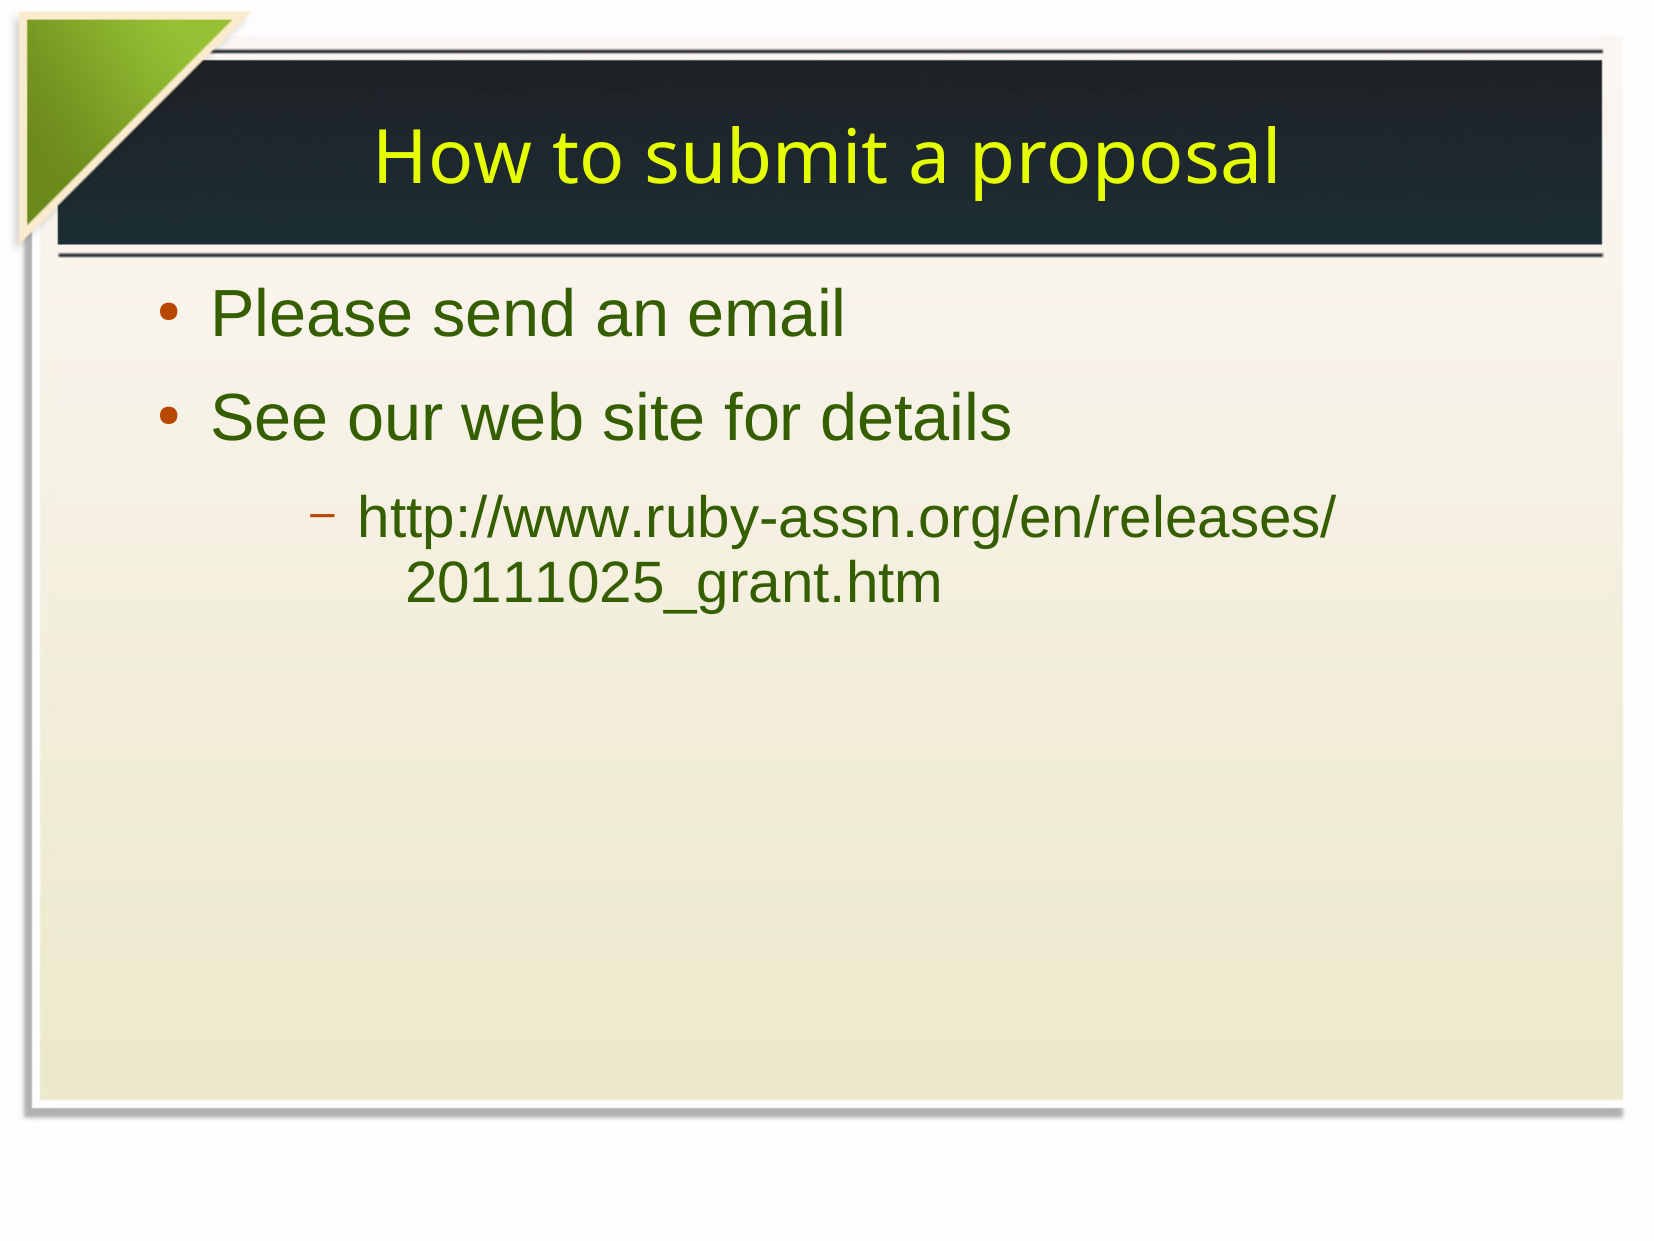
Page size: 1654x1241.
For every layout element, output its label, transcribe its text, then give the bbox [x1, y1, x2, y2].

list Please send an email See our web site for details http://www.ruby-assn.org/en/releases/ 20111025_grant.htm [121, 276, 1534, 1087]
title How to submit a proposal [121, 73, 1534, 237]
picture [0, 0, 1654, 1241]
